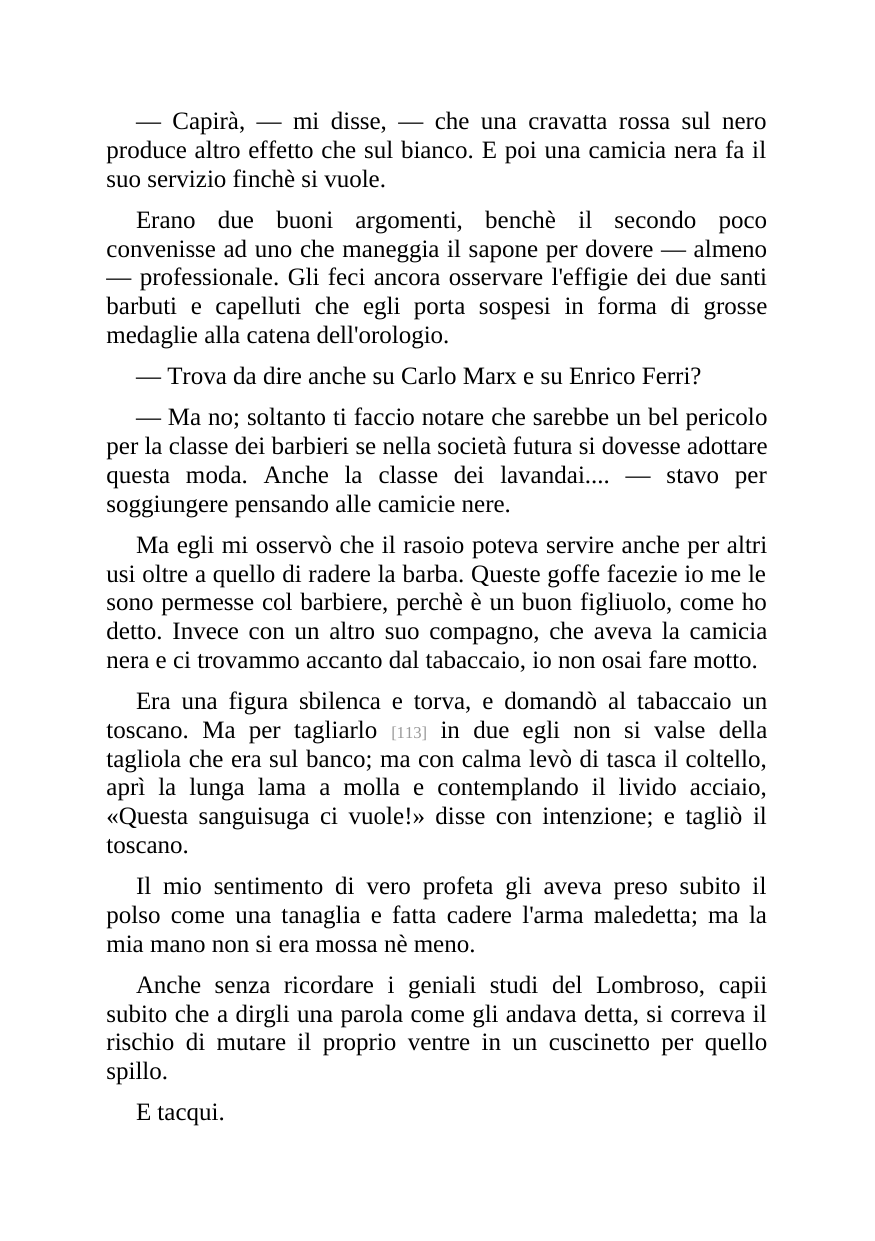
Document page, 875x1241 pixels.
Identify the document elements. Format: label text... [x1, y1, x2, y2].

text — Ma no; soltanto ti faccio notare che sarebbe un bel pericolo per la classe dei barbieri se nella società futura si dovesse adottare questa moda. Anche la classe dei lavandai.... — stavo per soggiungere pensando alle camicie nere. [106, 402, 768, 517]
text Erano due buoni argomenti, benchè il secondo poco convenisse ad uno che maneggia il sapone per dovere — almeno — professionale. Gli feci ancora osservare l'effigie dei due santi barbuti e capelluti che egli porta sospesi in forma di grosse medaglie alla catena dell'orologio. [106, 205, 768, 349]
text Il mio sentimento di vero profeta gli aveva preso subito il polso come una tanaglia e fatta cadere l'arma maledetta; ma la mia mano non si era mossa nè meno. [106, 871, 768, 957]
text E tacqui. [106, 1097, 768, 1126]
text Anche senza ricordare i geniali studi del Lombroso, capii subito che a dirgli una parola come gli andava detta, si correva il rischio di mutare il proprio ventre in un cuscinetto per quello spillo. [106, 970, 768, 1085]
text — Trova da dire anche su Carlo Marx e su Enrico Ferri? [106, 361, 768, 390]
text Ma egli mi osservò che il rasoio poteva servire anche per altri usi oltre a quello di radere la barba. Queste goffe facezie io me le sono permesse col barbiere, perchè è un buon figliuolo, come ho detto. Invece con un altro suo compagno, che aveva la camicia nera e ci trovammo accanto dal tabaccaio, io non osai fare motto. [106, 530, 768, 674]
text — Capirà, — mi disse, — che una cravatta rossa sul nero produce altro effetto che sul bianco. E poi una camicia nera fa il suo servizio finchè si vuole. [106, 106, 768, 192]
text Era una figura sbilenca e torva, e domandò al tabaccaio un toscano. Ma per tagliarlo [113] in due egli non si valse della tagliola che era sul banco; ma con calma levò di tasca il coltello, aprì la lunga lama a molla e contemplando il livido acciaio, «Questa sanguisuga ci vuole!» disse con intenzione; e tagliò il toscano. [106, 686, 768, 859]
